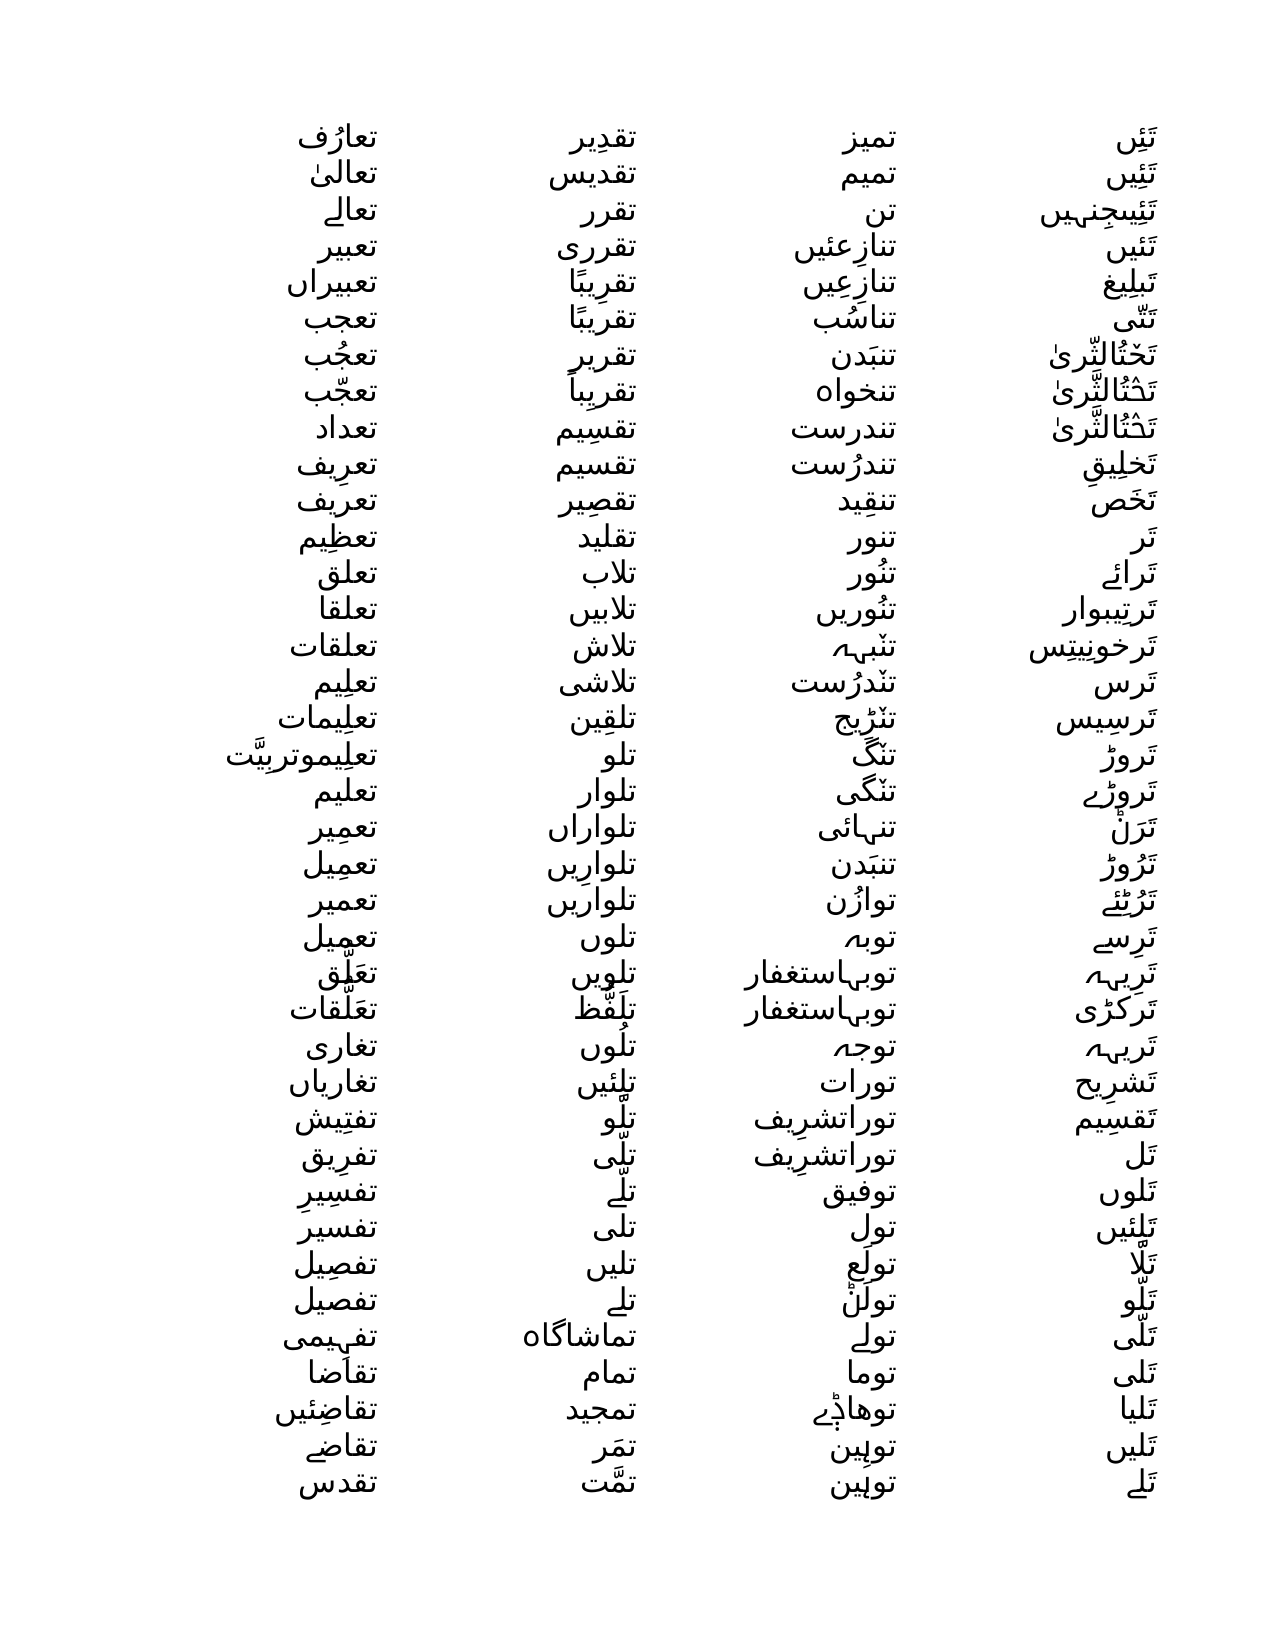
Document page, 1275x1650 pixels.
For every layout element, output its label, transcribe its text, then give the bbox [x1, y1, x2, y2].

text تقرری [378, 227, 637, 263]
text تماشاگاہ [378, 1318, 637, 1354]
text تَروڑے [897, 772, 1157, 809]
text تَئیں [897, 227, 1157, 263]
text تنٚبہہ [637, 627, 897, 663]
text تلابیں [378, 591, 637, 627]
text تعلیم [118, 772, 378, 809]
text تورات [637, 1063, 897, 1100]
text تعبیر [118, 227, 378, 263]
text تَلے [897, 1463, 1157, 1499]
text تنٚڑِیج [637, 700, 897, 736]
text تنازِعِیں [637, 263, 897, 300]
text تلاشی [378, 663, 637, 700]
text تَئِں [897, 118, 1157, 154]
text تقدس [118, 1463, 378, 1499]
text تنٚگی [637, 772, 897, 809]
text تعجب [118, 300, 378, 336]
text تلے [378, 1281, 637, 1318]
text تمیز [637, 118, 897, 154]
text تنہائی [637, 809, 897, 845]
text تندرُست [637, 445, 897, 482]
text تعجُب [118, 336, 378, 373]
text تلویں [378, 954, 637, 991]
text تغاری [118, 1027, 378, 1063]
text توجہ [637, 1027, 897, 1063]
text تمَّت [378, 1463, 637, 1499]
text تقریبًا [378, 300, 637, 336]
text تعلِیموتربِیَّت [118, 736, 378, 772]
text تَل [897, 1136, 1157, 1172]
text تقلید [378, 518, 637, 554]
text توما [637, 1354, 897, 1391]
text تفسِیرِ [118, 1172, 378, 1209]
text تعمِیل [118, 845, 378, 882]
text تول [637, 1209, 897, 1245]
text تعلقا [118, 591, 378, 627]
text تَرخونِیتِس [897, 627, 1157, 663]
text تقصِیر [378, 482, 637, 518]
text تَلّا [897, 1245, 1157, 1281]
text تَرُٹِئے [897, 882, 1157, 918]
text تولے [637, 1318, 897, 1354]
text تلّی [378, 1136, 637, 1172]
text تغاریاں [118, 1063, 378, 1100]
text تن [637, 191, 897, 227]
text تعلِیم [118, 663, 378, 700]
text تَرس [897, 663, 1157, 700]
text تعَلُّقات [118, 991, 378, 1027]
text تنٚدرُست [637, 663, 897, 700]
text تعظِیم [118, 518, 378, 554]
text توازُن [637, 882, 897, 918]
text تَلّی [897, 1318, 1157, 1354]
text تلّو [378, 1100, 637, 1136]
text تفسیر [118, 1209, 378, 1245]
text تَلّو [897, 1281, 1157, 1318]
text تندرست [637, 409, 897, 445]
text تَرتِیبوار [897, 591, 1157, 627]
text تَلوں [897, 1172, 1157, 1209]
text تعمیل [118, 918, 378, 954]
text تمَر [378, 1427, 637, 1463]
text تَروڑ [897, 736, 1157, 772]
text تقرِیبًا [378, 263, 637, 300]
text تفہِیمی [118, 1318, 378, 1354]
text تَلیں [897, 1427, 1157, 1463]
text تعریف [118, 482, 378, 518]
text تفصِیل [118, 1245, 378, 1281]
text تقدِیر [378, 118, 637, 154]
text تَرِسے [897, 918, 1157, 954]
text تعرِیف [118, 445, 378, 482]
text تَتّی [897, 300, 1157, 336]
text تَلِئیں [897, 1209, 1157, 1245]
text تنازِعئیں [637, 227, 897, 263]
text تعمیر [118, 882, 378, 918]
text تلواراں [378, 809, 637, 845]
text تقسیم [378, 445, 637, 482]
text تنٚگ [637, 736, 897, 772]
text تقاضِئیں [118, 1391, 378, 1427]
text توبہ﻿استغفار [637, 991, 897, 1027]
text تلِئیں [378, 1063, 637, 1100]
text تلواریں [378, 882, 637, 918]
text تنقِید [637, 482, 897, 518]
text تعداد [118, 409, 378, 445]
text تقسِیم [378, 409, 637, 445]
text تعارُف [118, 118, 378, 154]
text تنور [637, 518, 897, 554]
text تَرائے [897, 554, 1157, 591]
text تَقسِیم [897, 1100, 1157, 1136]
text تنُوریں [637, 591, 897, 627]
text تَحٛتُالثَّریٰ [897, 373, 1157, 409]
text تَحٚتُ﻿الثّریٰ [897, 336, 1157, 373]
text تعبیراں [118, 263, 378, 300]
text تَحٛتُ﻿الثَّریٰ [897, 409, 1157, 445]
text تورات﻿شرِیف [637, 1136, 897, 1172]
text تَئِیں [897, 154, 1157, 191]
text تقریر [378, 336, 637, 373]
text تعلقات [118, 627, 378, 663]
text تقرر [378, 191, 637, 227]
text تنخواہ [637, 373, 897, 409]
text تَلیا [897, 1391, 1157, 1427]
text تقاضے [118, 1427, 378, 1463]
text تَبلِیغ [897, 263, 1157, 300]
text تعلِیمات [118, 700, 378, 736]
text تلیں [378, 1245, 637, 1281]
text تفتِیش [118, 1100, 378, 1136]
text توبہ [637, 918, 897, 954]
text تلاب [378, 554, 637, 591]
text تقریِباً [378, 373, 637, 409]
text تعجّب [118, 373, 378, 409]
text تولَع [637, 1245, 897, 1281]
text تَرسِیس [897, 700, 1157, 736]
text تعمِیر [118, 809, 378, 845]
text تلو [378, 736, 637, 772]
text تلاش [378, 627, 637, 663]
text تعلق [118, 554, 378, 591]
text تمجید [378, 1391, 637, 1427]
text تَرِیہہ [897, 954, 1157, 991]
text توفیق [637, 1172, 897, 1209]
text تمیم [637, 154, 897, 191]
text تلقِین [378, 700, 637, 736]
text تناسُب [637, 300, 897, 336]
text تَخَص [897, 482, 1157, 518]
text تلی [378, 1209, 637, 1245]
text تَلی [897, 1354, 1157, 1391]
text تفصیل [118, 1281, 378, 1318]
text تَشرِیح [897, 1063, 1157, 1100]
text تلُوں [378, 1027, 637, 1063]
text تنُور [637, 554, 897, 591]
text تن﻿بَدن [637, 845, 897, 882]
text توہین [637, 1463, 897, 1499]
text توراتشرِیف [637, 1100, 897, 1136]
text تَرَݨ [897, 809, 1157, 845]
text تلوارِیں [378, 845, 637, 882]
text تولَݨ [637, 1281, 897, 1318]
text تعالے [118, 191, 378, 227]
text تقدیس [378, 154, 637, 191]
text تلَفُّظ [378, 991, 637, 1027]
text تمام [378, 1354, 637, 1391]
text تلوں [378, 918, 637, 954]
text تفرِیق [118, 1136, 378, 1172]
text تَریہہ [897, 1027, 1157, 1063]
text تَئِیںجِنہیں [897, 191, 1157, 227]
text تنبَدن [637, 336, 897, 373]
text تعَلُّق [118, 954, 378, 991]
text تلّے [378, 1172, 637, 1209]
text تَرکڑی [897, 991, 1157, 1027]
text تعالیٰ [118, 154, 378, 191]
text تَر [897, 518, 1157, 554]
text تلوار [378, 772, 637, 809]
text توھاݙے [637, 1391, 897, 1427]
text تَخلِیقِ [897, 445, 1157, 482]
text تقاضا [118, 1354, 378, 1391]
text تَرُوڑ [897, 845, 1157, 882]
text توبہاستغفار [637, 954, 897, 991]
text توہِین [637, 1427, 897, 1463]
